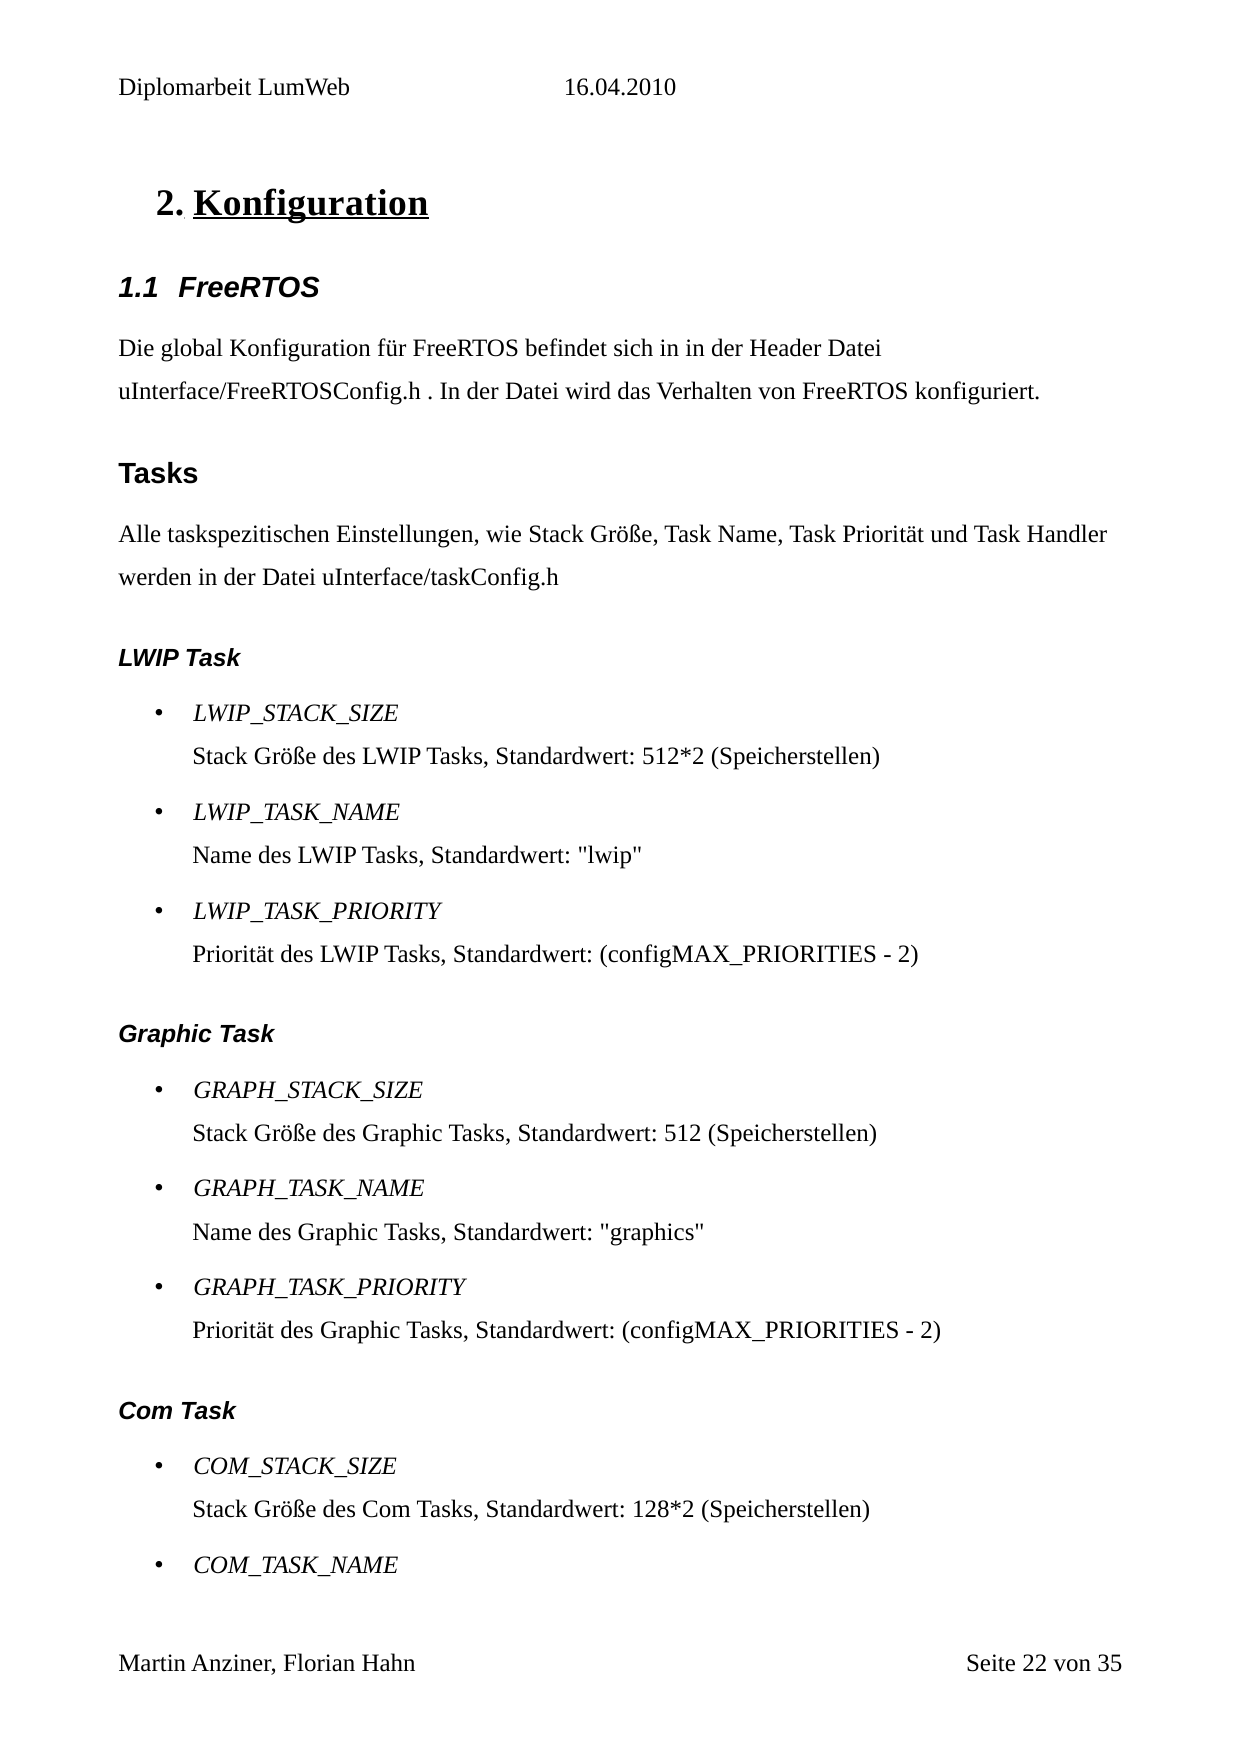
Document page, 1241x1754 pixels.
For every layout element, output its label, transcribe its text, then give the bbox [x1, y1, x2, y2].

list COM_STACK_SIZE Stack Größe des Com Tasks, Standardwert: 128*2 (Speicherstellen) [154, 1451, 1122, 1523]
text Alle taskspezitischen Einstellungen, wie Stack Größe, Task Name, Task Priorität und Task Handler werden in der Datei uInterface/taskConfig.h [118, 519, 1122, 591]
list LWIP_TASK_NAME Name des LWIP Tasks, Standardwert: "lwip" [154, 797, 1122, 869]
subtitle LWIP Task [118, 643, 1122, 671]
list GRAPH_TASK_PRIORITY Priorität des Graphic Tasks, Standardwert: (configMAX_PRIORITIES - 2) [154, 1272, 1122, 1344]
list GRAPH_TASK_NAME Name des Graphic Tasks, Standardwert: "graphics" [154, 1173, 1122, 1245]
subtitle Graphic Task [118, 1019, 1122, 1048]
list LWIP_TASK_PRIORITY Priorität des LWIP Tasks, Standardwert: (configMAX_PRIORITIES - 2) [154, 896, 1122, 968]
text Die global Konfiguration für FreeRTOS befindet sich in in der Header Datei uInterface/FreeRTOSConfig.h . In der Datei wird das Verhalten von FreeRTOS konfiguriert. [118, 333, 1122, 404]
list COM_TASK_NAME [154, 1550, 1122, 1579]
subtitle Konfiguration [156, 180, 1122, 223]
subtitle 1.1 FreeRTOS [118, 270, 1122, 303]
list LWIP_STACK_SIZE Stack Größe des LWIP Tasks, Standardwert: 512*2 (Speicherstellen) [154, 698, 1122, 770]
list GRAPH_STACK_SIZE Stack Größe des Graphic Tasks, Standardwert: 512 (Speicherstellen) [154, 1075, 1122, 1147]
subtitle Com Task [118, 1396, 1122, 1424]
subtitle Tasks [118, 456, 1122, 490]
